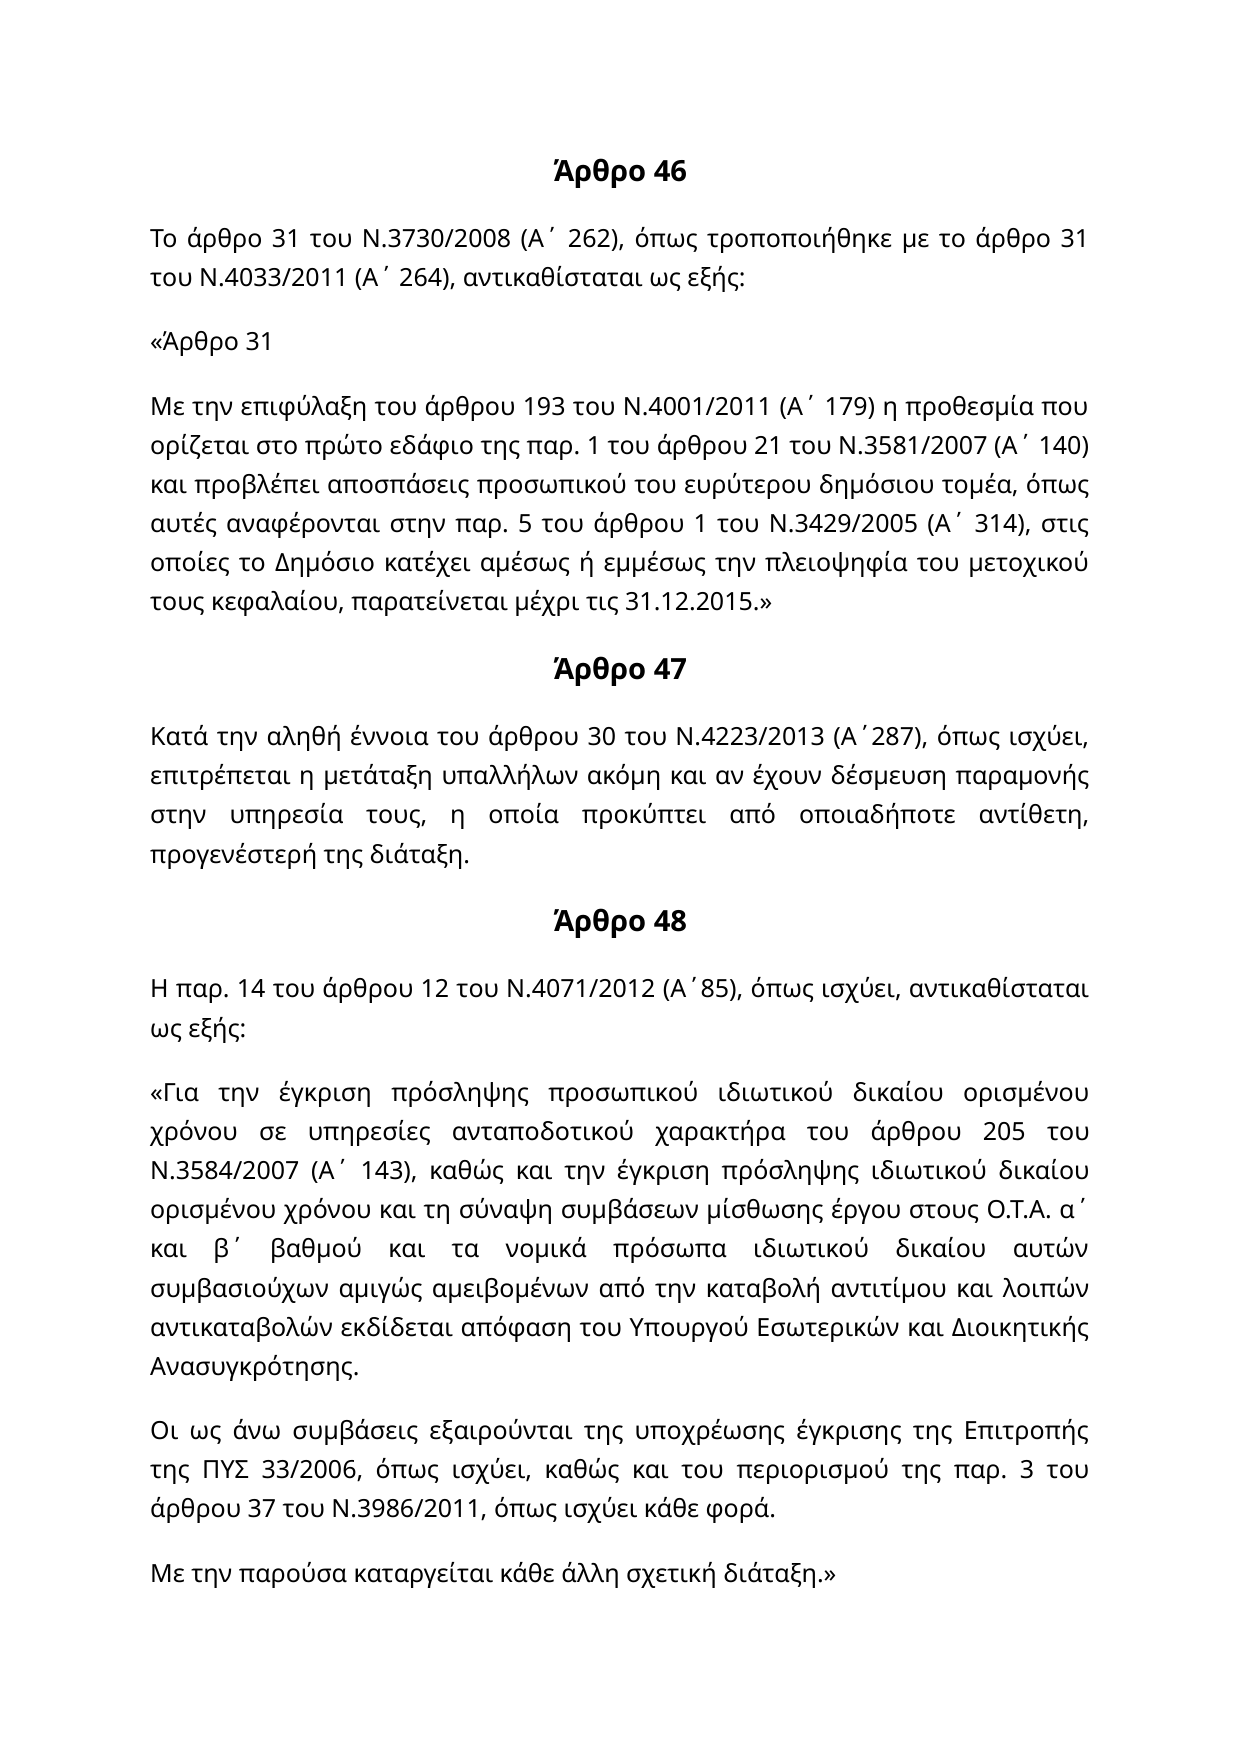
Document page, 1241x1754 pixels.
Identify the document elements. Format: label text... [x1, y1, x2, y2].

subtitle Άρθρο 47 [150, 648, 1090, 688]
subtitle Άρθρο 48 [150, 900, 1090, 940]
text Οι ως άνω συμβάσεις εξαιρούνται της υποχρέωσης έγκρισης της Επιτροπής της ΠΥΣ 33/2006, όπως ισχύει, καθώς και του περιορισμού της παρ. 3 του άρθρου 37 του Ν.3986/2011, όπως ισχύει κάθε φορά. [150, 1413, 1090, 1525]
text Με την επιφύλαξη του άρθρου 193 του Ν.4001/2011 (Α΄ 179) η προθεσμία που ορίζεται στο πρώτο εδάφιο της παρ. 1 του άρθρου 21 του Ν.3581/2007 (Α΄ 140) και προβλέπει αποσπάσεις προσωπικού του ευρύτερου δημόσιου τομέα, όπως αυτές αναφέρονται στην παρ. 5 του άρθρου 1 του Ν.3429/2005 (Α΄ 314), στις οποίες το Δημόσιο κατέχει αμέσως ή εμμέσως την πλειοψηφία του μετοχικού τους κεφαλαίου, παρατείνεται μέχρι τις 31.12.2015.» [150, 388, 1090, 618]
text Η παρ. 14 του άρθρου 12 του Ν.4071/2012 (Α΄85), όπως ισχύει, αντικαθίσταται ως εξής: [150, 971, 1090, 1044]
text To άρθρο 31 του Ν.3730/2008 (A΄ 262), όπως τροποποιήθηκε με το άρθρο 31 του Ν.4033/2011 (Α΄ 264), αντικαθίσταται ως εξής: [150, 221, 1090, 294]
text «Άρθρο 31 [150, 324, 1090, 358]
text «Για την έγκριση πρόσληψης προσωπικού ιδιωτικού δικαίου ορισμένου χρόνου σε υπηρεσίες ανταποδοτικού χαρακτήρα του άρθρου 205 του Ν.3584/2007 (Α΄ 143), καθώς και την έγκριση πρόσληψης ιδιωτικού δικαίου ορισμένου χρόνου και τη σύναψη συμβάσεων μίσθωσης έργου στους Ο.Τ.Α. α΄ και β΄ βαθμού και τα νομικά πρόσωπα ιδιωτικού δικαίου αυτών συμβασιούχων αμιγώς αμειβομένων από την καταβολή αντιτίμου και λοιπών αντικαταβολών εκδίδεται απόφαση του Υπουργού Εσωτερικών και Διοικητικής Ανασυγκρότησης. [150, 1074, 1090, 1383]
subtitle Άρθρο 46 [150, 150, 1090, 190]
text Με την παρούσα καταργείται κάθε άλλη σχετική διάταξη.» [150, 1555, 1090, 1589]
text Κατά την αληθή έννοια του άρθρου 30 του Ν.4223/2013 (Α΄287), όπως ισχύει, επιτρέπεται η μετάταξη υπαλλήλων ακόμη και αν έχουν δέσμευση παραμονής στην υπηρεσία τους, η οποία προκύπτει από οποιαδήποτε αντίθετη, προγενέστερή της διάταξη. [150, 719, 1090, 870]
